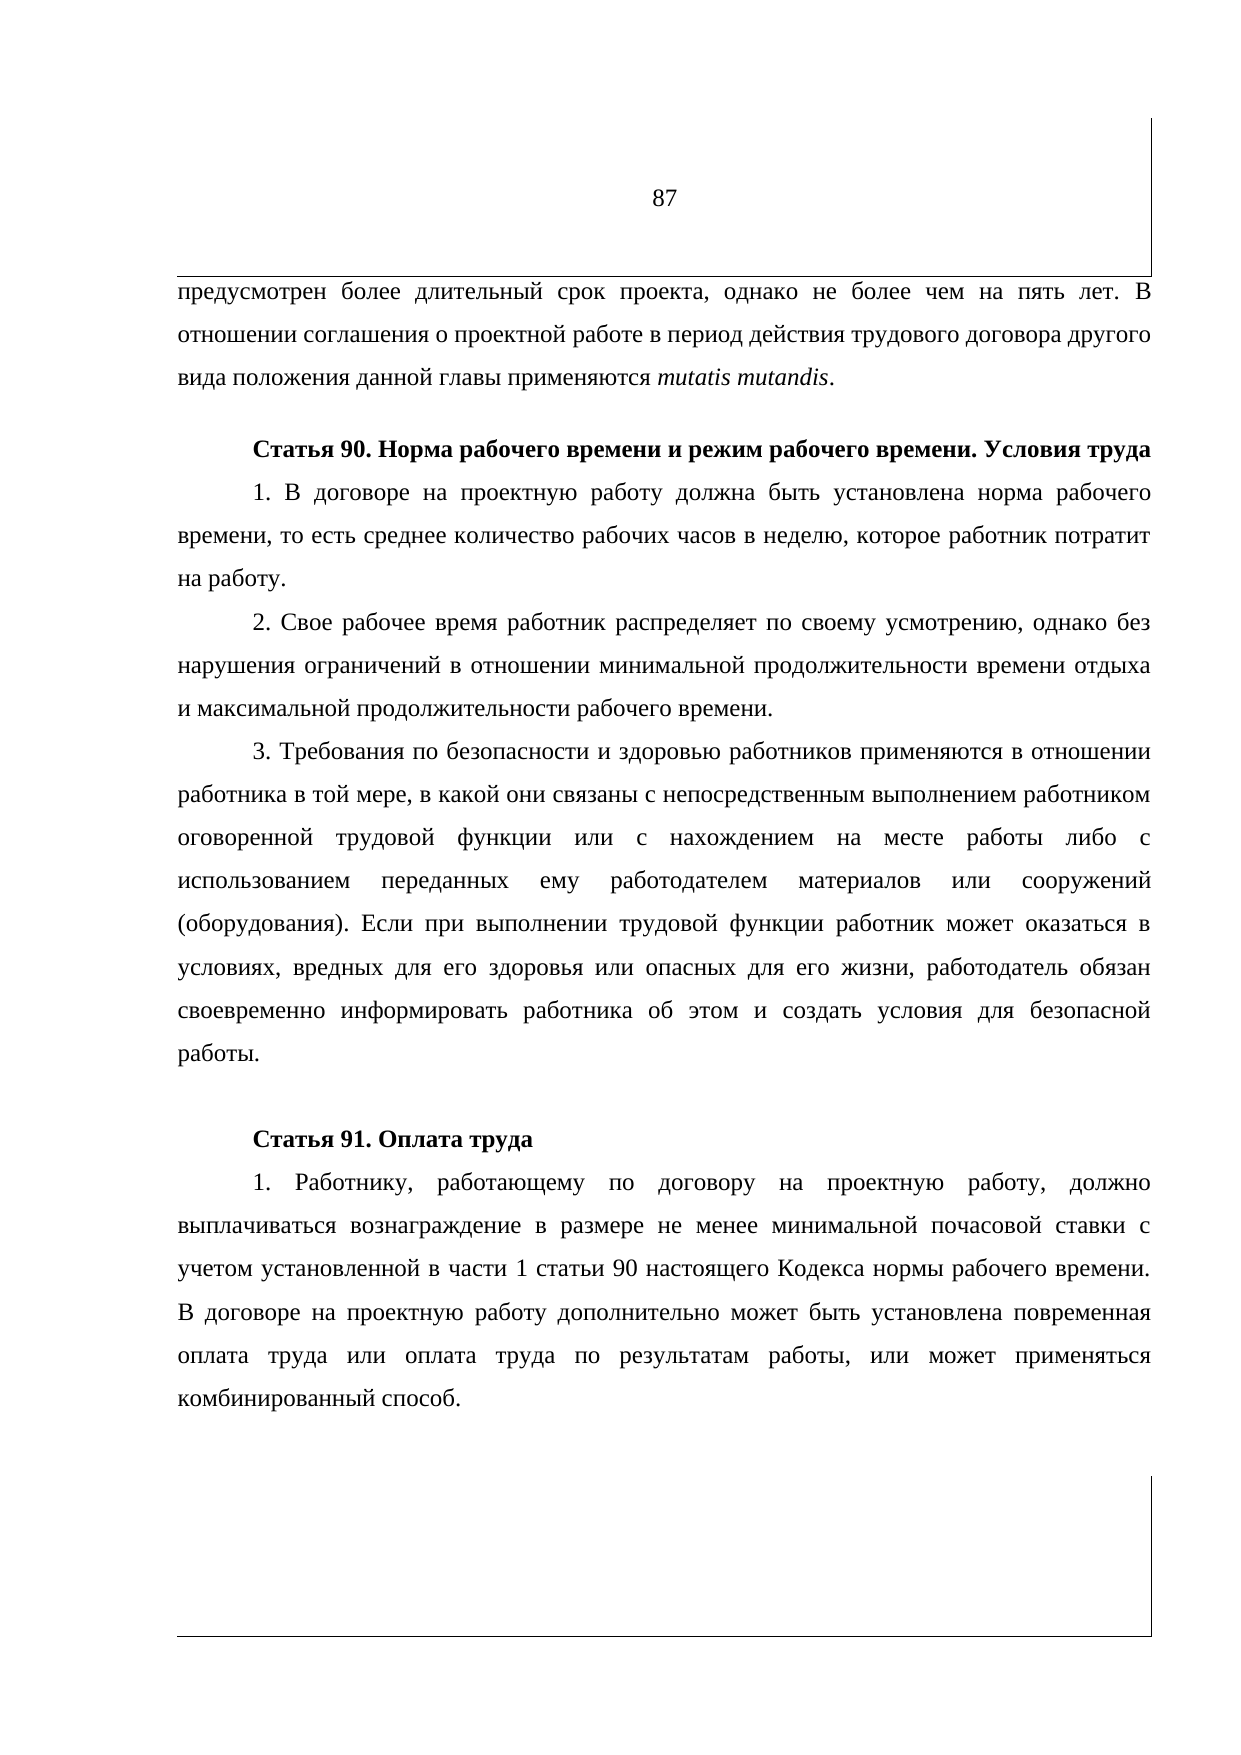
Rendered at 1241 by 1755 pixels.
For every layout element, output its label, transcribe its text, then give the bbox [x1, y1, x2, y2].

text Статья 91. Оплата труда [177, 1124, 1152, 1153]
text предусмотрен более длительный срок проекта, однако не более чем на пять лет. В отношении соглашения о проектной работе в период действия трудового договора другого вида положения данной главы применяются mutatis mutandis. [177, 276, 1152, 391]
text Статья 90. Норма рабочего времени и режим рабочего времени. Условия труда [177, 434, 1152, 463]
text 1. В договоре на проектную работу должна быть установлена норма рабочего времени, то есть среднее количество рабочих часов в неделю, которое работник потратит на работу. [177, 477, 1152, 592]
text 3. Требования по безопасности и здоровью работников применяются в отношении работника в той мере, в какой они связаны с непосредственным выполнением работником оговоренной трудовой функции или с нахождением на месте работы либо с использованием переданных ему работодателем материалов или сооружений (оборудования). Если при выполнении трудовой функции работник может оказаться в условиях, вредных для его здоровья или опасных для его жизни, работодатель обязан своевременно информировать работника об этом и создать условия для безопасной работы. [177, 736, 1152, 1067]
text 1. Работнику, работающему по договору на проектную работу, должно выплачиваться вознаграждение в размере не менее минимальной почасовой ставки с учетом установленной в части 1 статьи 90 настоящего Кодекса нормы рабочего времени. В договоре на проектную работу дополнительно может быть установлена повременная оплата труда или оплата труда по результатам работы, или может применяться комбинированный способ. [177, 1167, 1152, 1412]
text 2. Свое рабочее время работник распределяет по своему усмотрению, однако без нарушения ограничений в отношении минимальной продолжительности времени отдыха и максимальной продолжительности рабочего времени. [177, 607, 1152, 722]
